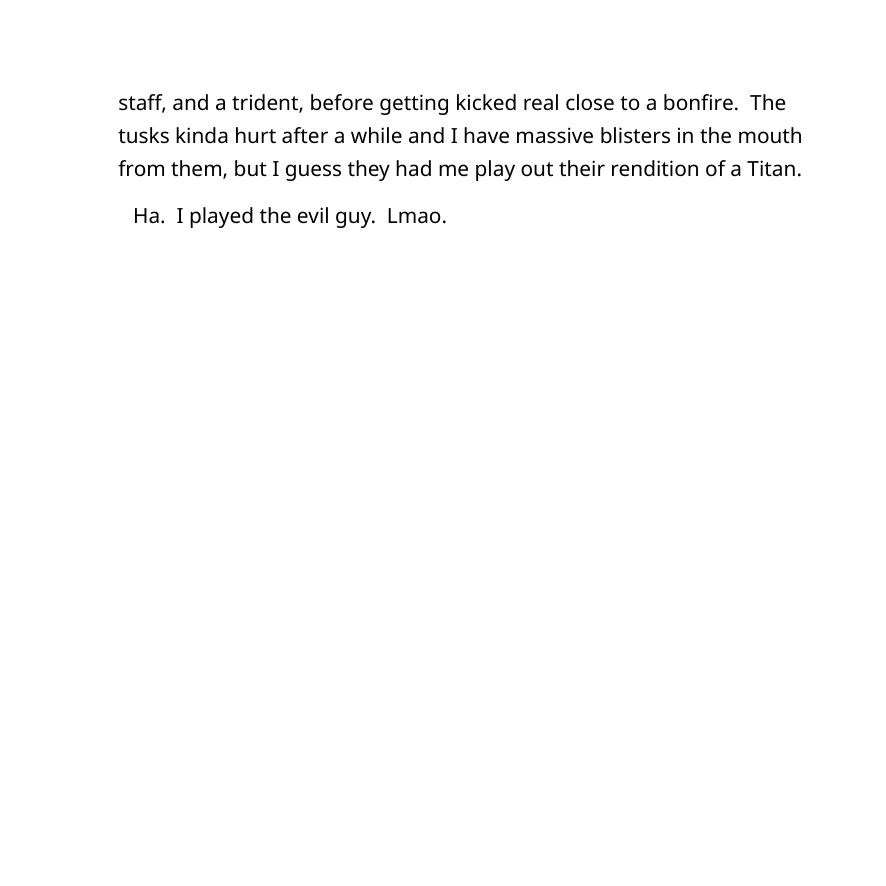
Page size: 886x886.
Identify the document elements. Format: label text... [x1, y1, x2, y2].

text staff, and a trident, before getting kicked real close to a bonfire. The tusks kinda hurt after a while and I have massive blisters in the mouth from them, but I guess they had me play out their rendition of a Titan. [118, 88, 827, 182]
text Ha. I played the evil guy. Lmao. [118, 201, 827, 229]
